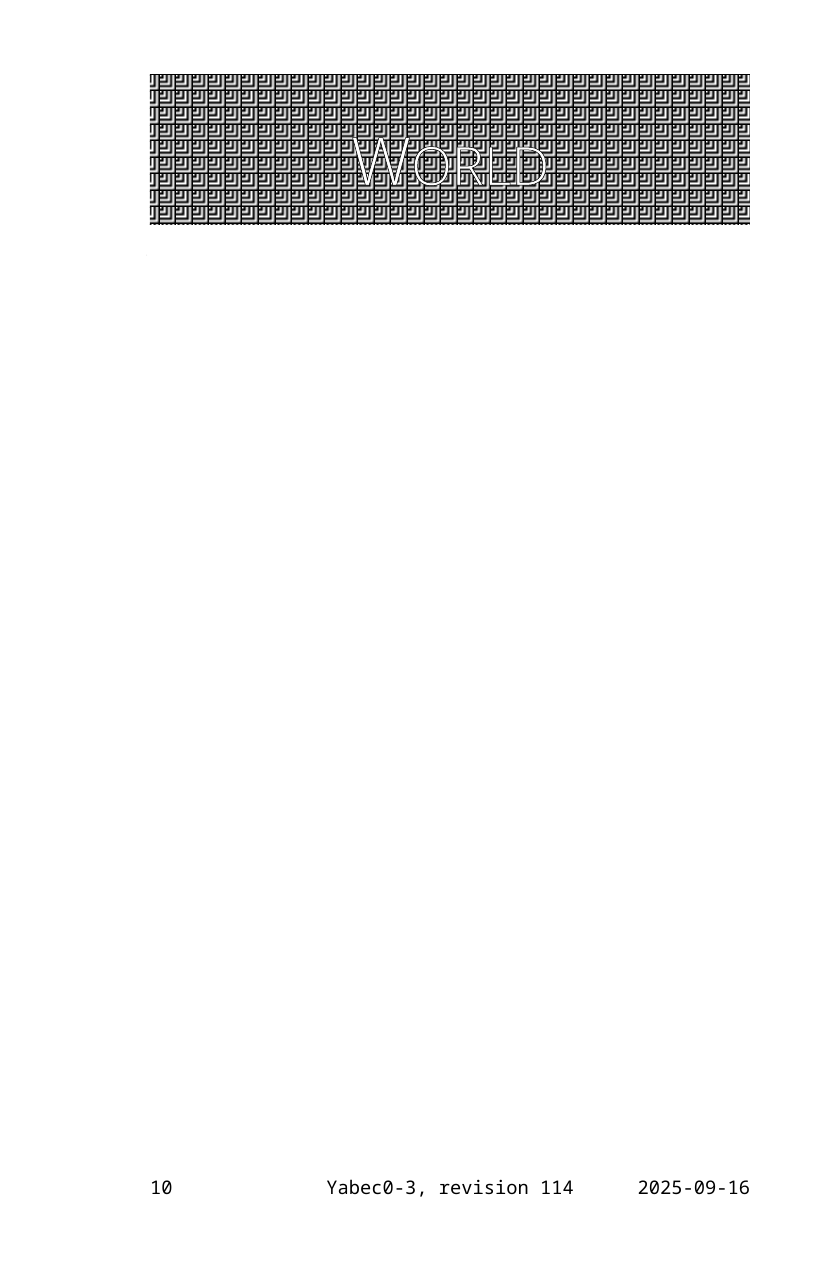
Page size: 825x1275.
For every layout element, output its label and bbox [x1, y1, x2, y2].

picture [149, 74, 750, 225]
